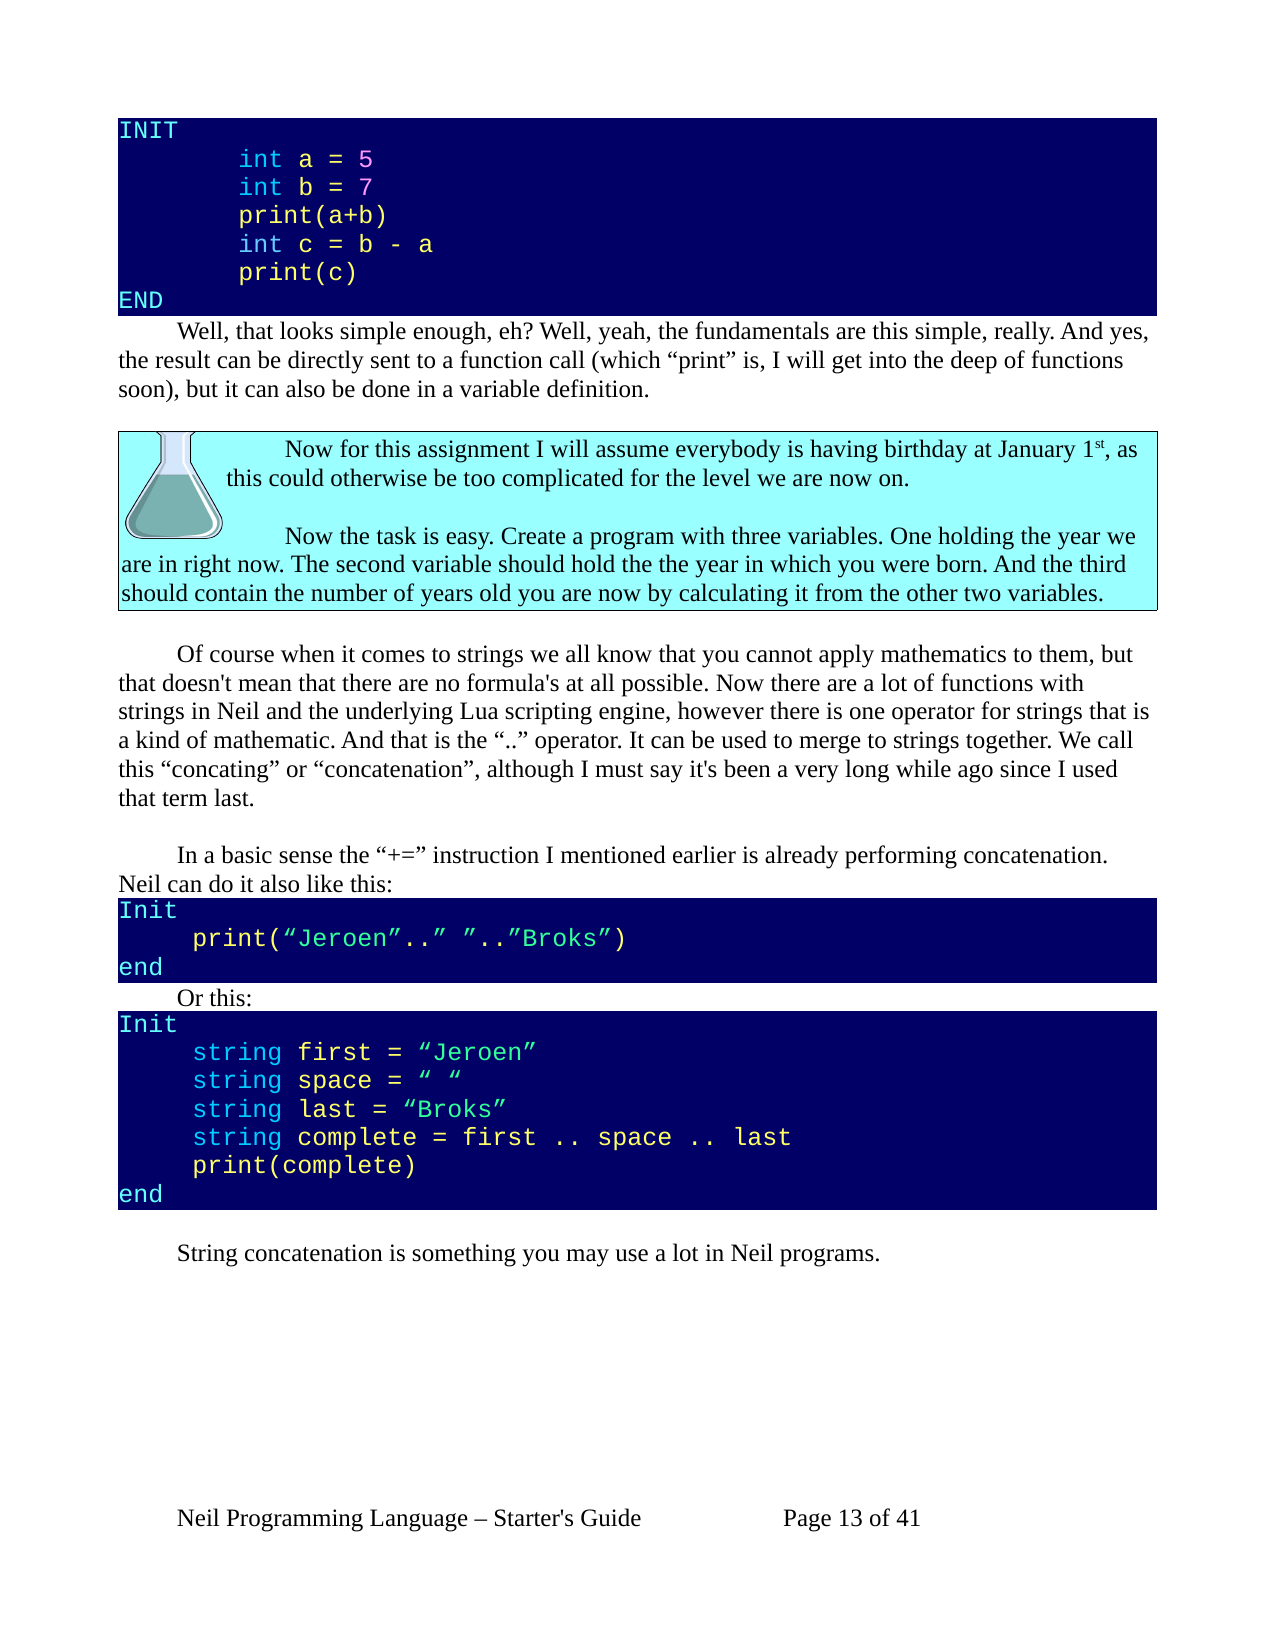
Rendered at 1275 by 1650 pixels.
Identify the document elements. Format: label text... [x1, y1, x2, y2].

text Or this: [118, 983, 1157, 1011]
text string complete = first .. space .. last [118, 1125, 1157, 1153]
text string space = “ “ [118, 1068, 1157, 1096]
text string first = “Jeroen” [118, 1040, 1157, 1068]
text print(“Jeroen”..” ”..”Broks”) [118, 926, 1157, 954]
text int b = 7 [118, 175, 1157, 203]
text Init [118, 1011, 1157, 1040]
text int c = b - a [118, 231, 1157, 260]
text END [118, 288, 1157, 316]
text Well, that looks simple enough, eh? Well, yeah, the fundamentals are this simple, really. And yes, the result can be directly sent to a function call (which “print” is, I will get into the deep of functions soon), but it can also be done in a variable definition. [118, 316, 1157, 403]
text Now the task is easy. Create a program with three variables. One holding the year we are in right now. The second variable should hold the the year in which you were born. And the third should contain the number of years old you are now by calculating it from the other two variables. [119, 518, 1157, 610]
text int a = 5 [118, 146, 1157, 175]
text string last = “Broks” [118, 1096, 1157, 1125]
text Of course when it comes to strings we all know that you cannot apply mathematics to them, but that doesn't mean that there are no formula's at all possible. Now there are a lot of functions with strings in Neil and the underlying Lua scripting engine, however there is one operator for strings that is a kind of mathematic. And that is the “..” operator. It can be used to merge to strings together. We call this “concating” or “concatenation”, although I must say it's been a very long while ago since I used that term last. [118, 639, 1157, 811]
picture [125, 431, 223, 539]
text print(a+b) [118, 203, 1157, 231]
text In a basic sense the “+=” instruction I mentioned earlier is already performing concatenation. Neil can do it also like this: [118, 840, 1157, 898]
text INIT [118, 118, 1157, 146]
text Now for this assignment I will assume everybody is having birthday at January 1st, as this could otherwise be too complicated for the level we are now on. [223, 432, 1157, 489]
text print(complete) [118, 1153, 1157, 1181]
text Init [118, 898, 1157, 926]
text end [118, 954, 1157, 983]
text end [118, 1181, 1157, 1210]
text print(c) [118, 260, 1157, 288]
text String concatenation is something you may use a lot in Neil programs. [118, 1238, 1157, 1267]
